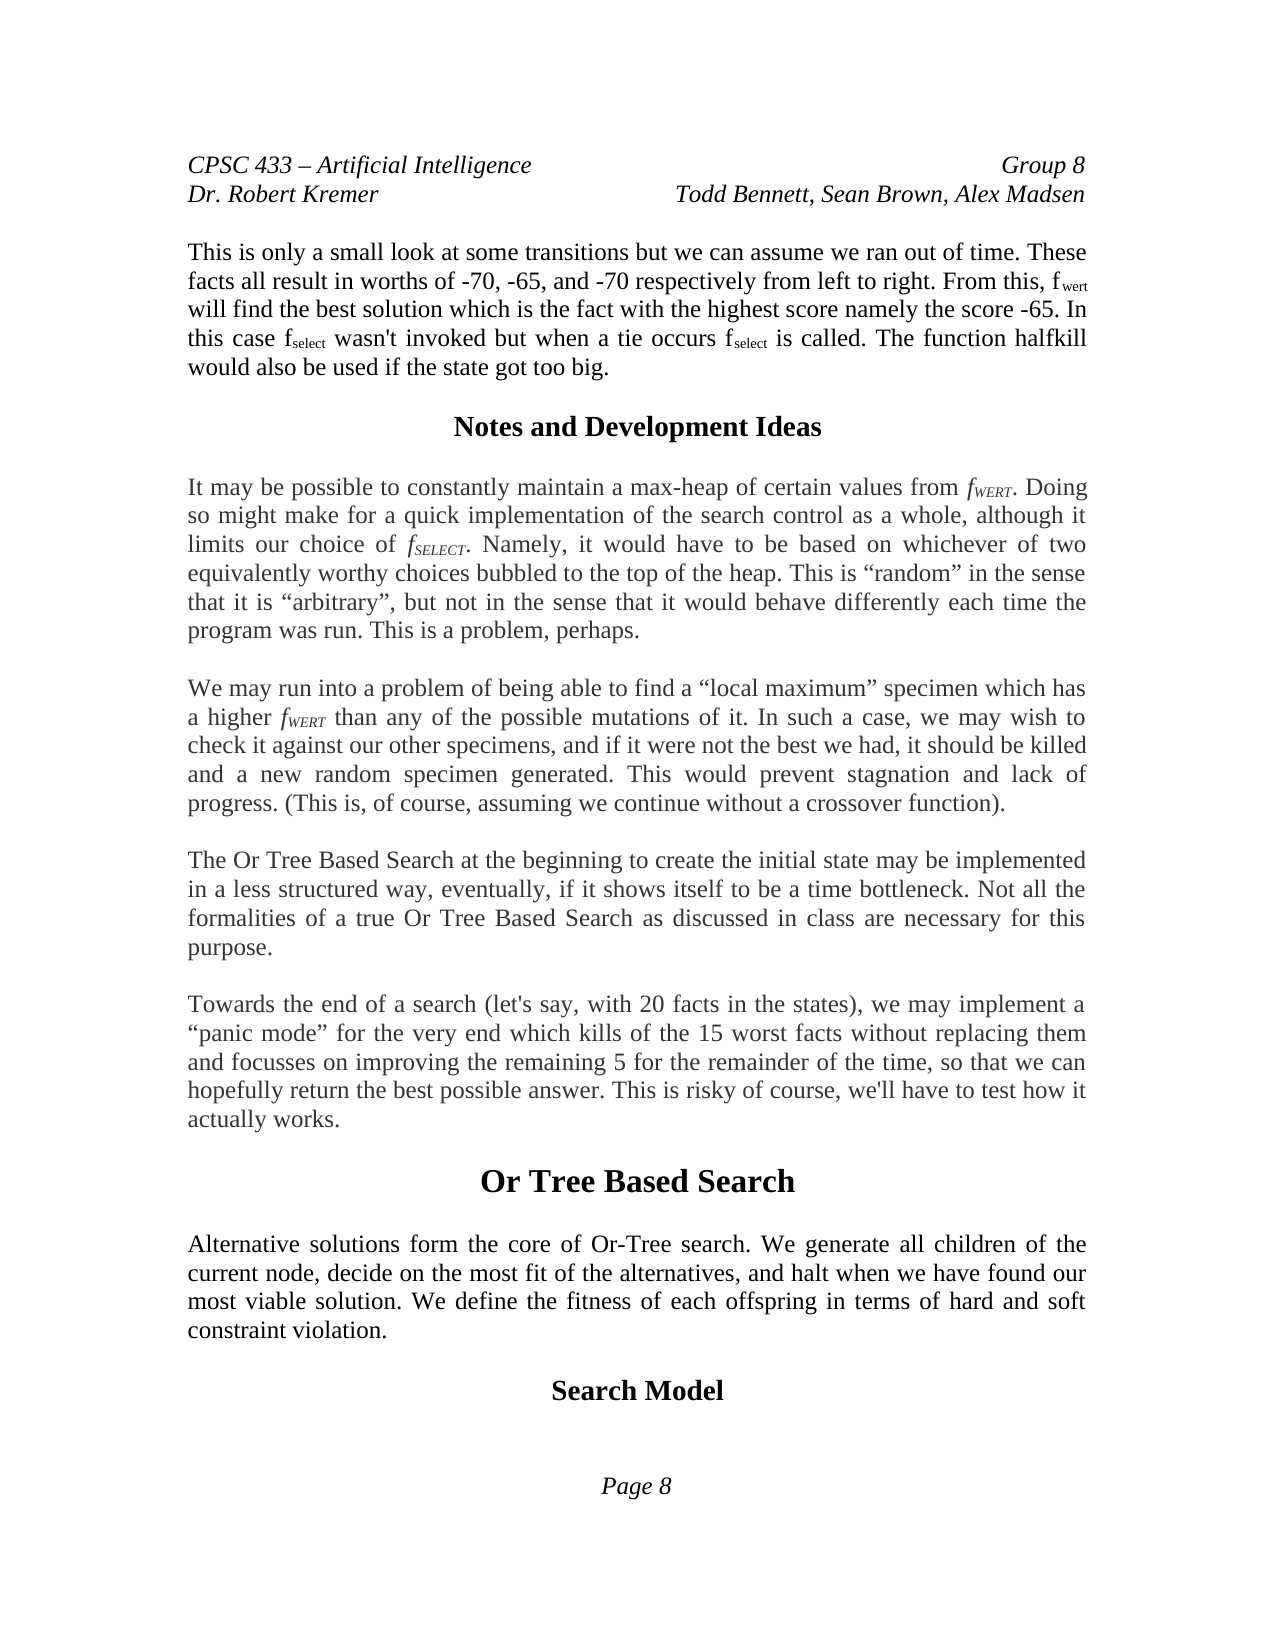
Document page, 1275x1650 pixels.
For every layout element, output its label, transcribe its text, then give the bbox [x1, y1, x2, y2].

text Alternative solutions form the core of Or-Tree search. We generate all children of the current node, decide on the most fit of the alternatives, and halt when we have found our most viable solution. We define the fitness of each offspring in terms of hard and soft constraint violation. [187, 1229, 1087, 1344]
text It may be possible to constantly maintain a max-heap of certain values from fWERT. Doing so might make for a quick implementation of the search control as a whole, although it limits our choice of fSELECT. Namely, it would have to be based on whichever of two equivalently worthy choices bubbled to the top of the heap. This is “random” in the sense that it is “arbitrary”, but not in the sense that it would behave differently each time the program was run. This is a problem, perhaps. [187, 472, 1087, 644]
text Or Tree Based Search [187, 1162, 1087, 1200]
text Notes and Development Ideas [187, 409, 1087, 443]
text Search Model [187, 1373, 1087, 1406]
text This is only a small look at some transitions but we can assume we ran out of time. These facts all result in worths of -70, -65, and -70 respectively from left to right. From this, fwert will find the best solution which is the fact with the highest score namely the score -65. In this case fselect wasn't invoked but when a tie occurs fselect is called. The function halfkill would also be used if the state got too big. [187, 237, 1087, 381]
text Towards the end of a search (let's say, with 20 facts in the states), we may implement a “panic mode” for the very end which kills of the 15 worst facts without replacing them and focusses on improving the remaining 5 for the remainder of the time, so that we can hopefully return the best possible answer. This is risky of course, we'll have to test how it actually works. [187, 961, 1087, 1133]
text We may run into a problem of being able to find a “local maximum” specimen which has a higher fWERT than any of the possible mutations of it. In such a case, we may wish to check it against our other specimens, and if it were not the best we had, it should be killed and a new random specimen generated. This would prevent stagnation and lack of progress. (This is, of course, assuming we continue without a crossover function). [187, 644, 1087, 817]
text The Or Tree Based Search at the beginning to create the initial state may be implemented in a less structured way, eventually, if it shows itself to be a time bottleneck. Not all the formalities of a true Or Tree Based Search as discussed in class are necessary for this purpose. [187, 817, 1087, 961]
